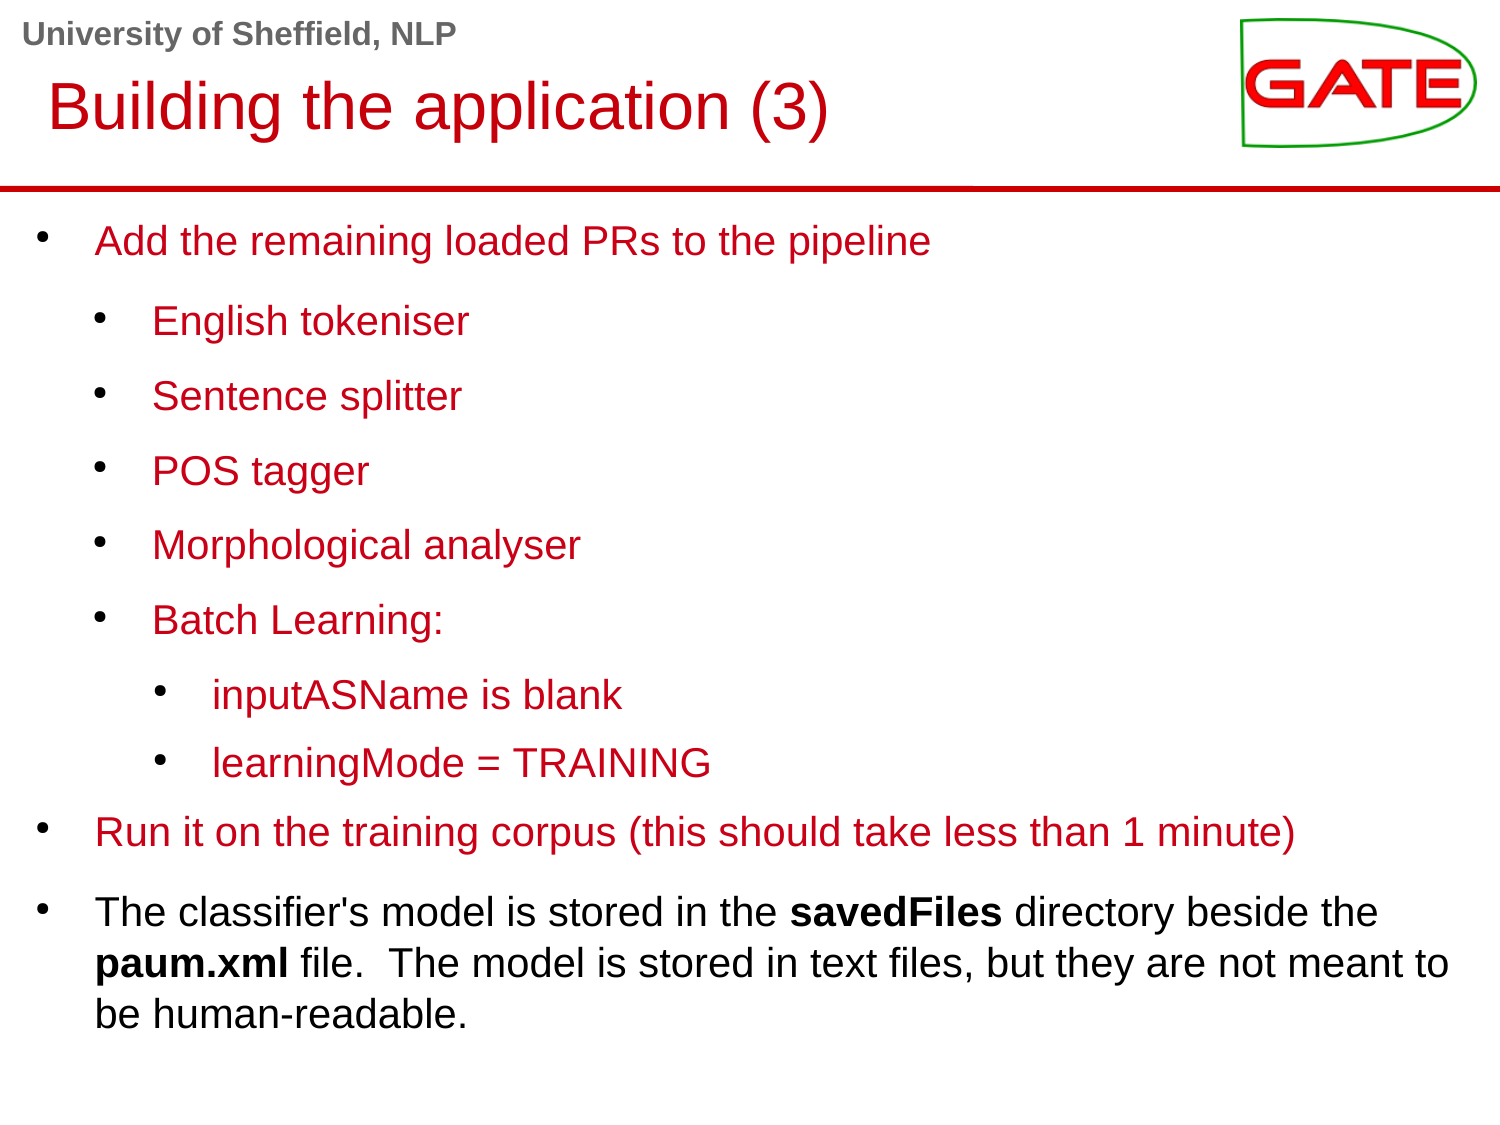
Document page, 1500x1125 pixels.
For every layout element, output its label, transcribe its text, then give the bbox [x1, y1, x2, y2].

picture [1240, 18, 1477, 148]
title Building the application (3) [47, 47, 1267, 168]
list Add the remaining loaded PRs to the pipeline English tokeniser Sentence splitter POS tagger Morphological analyser Batch Learning: inputASName is blank learningMode = TRAINING Run it on the training corpus (this should take less than 1 minute) The classifier's model is stored in the savedFiles directory beside the paum.xml file. The model is stored in text files, but they are not meant to be human-readable. [35, 212, 1465, 1125]
